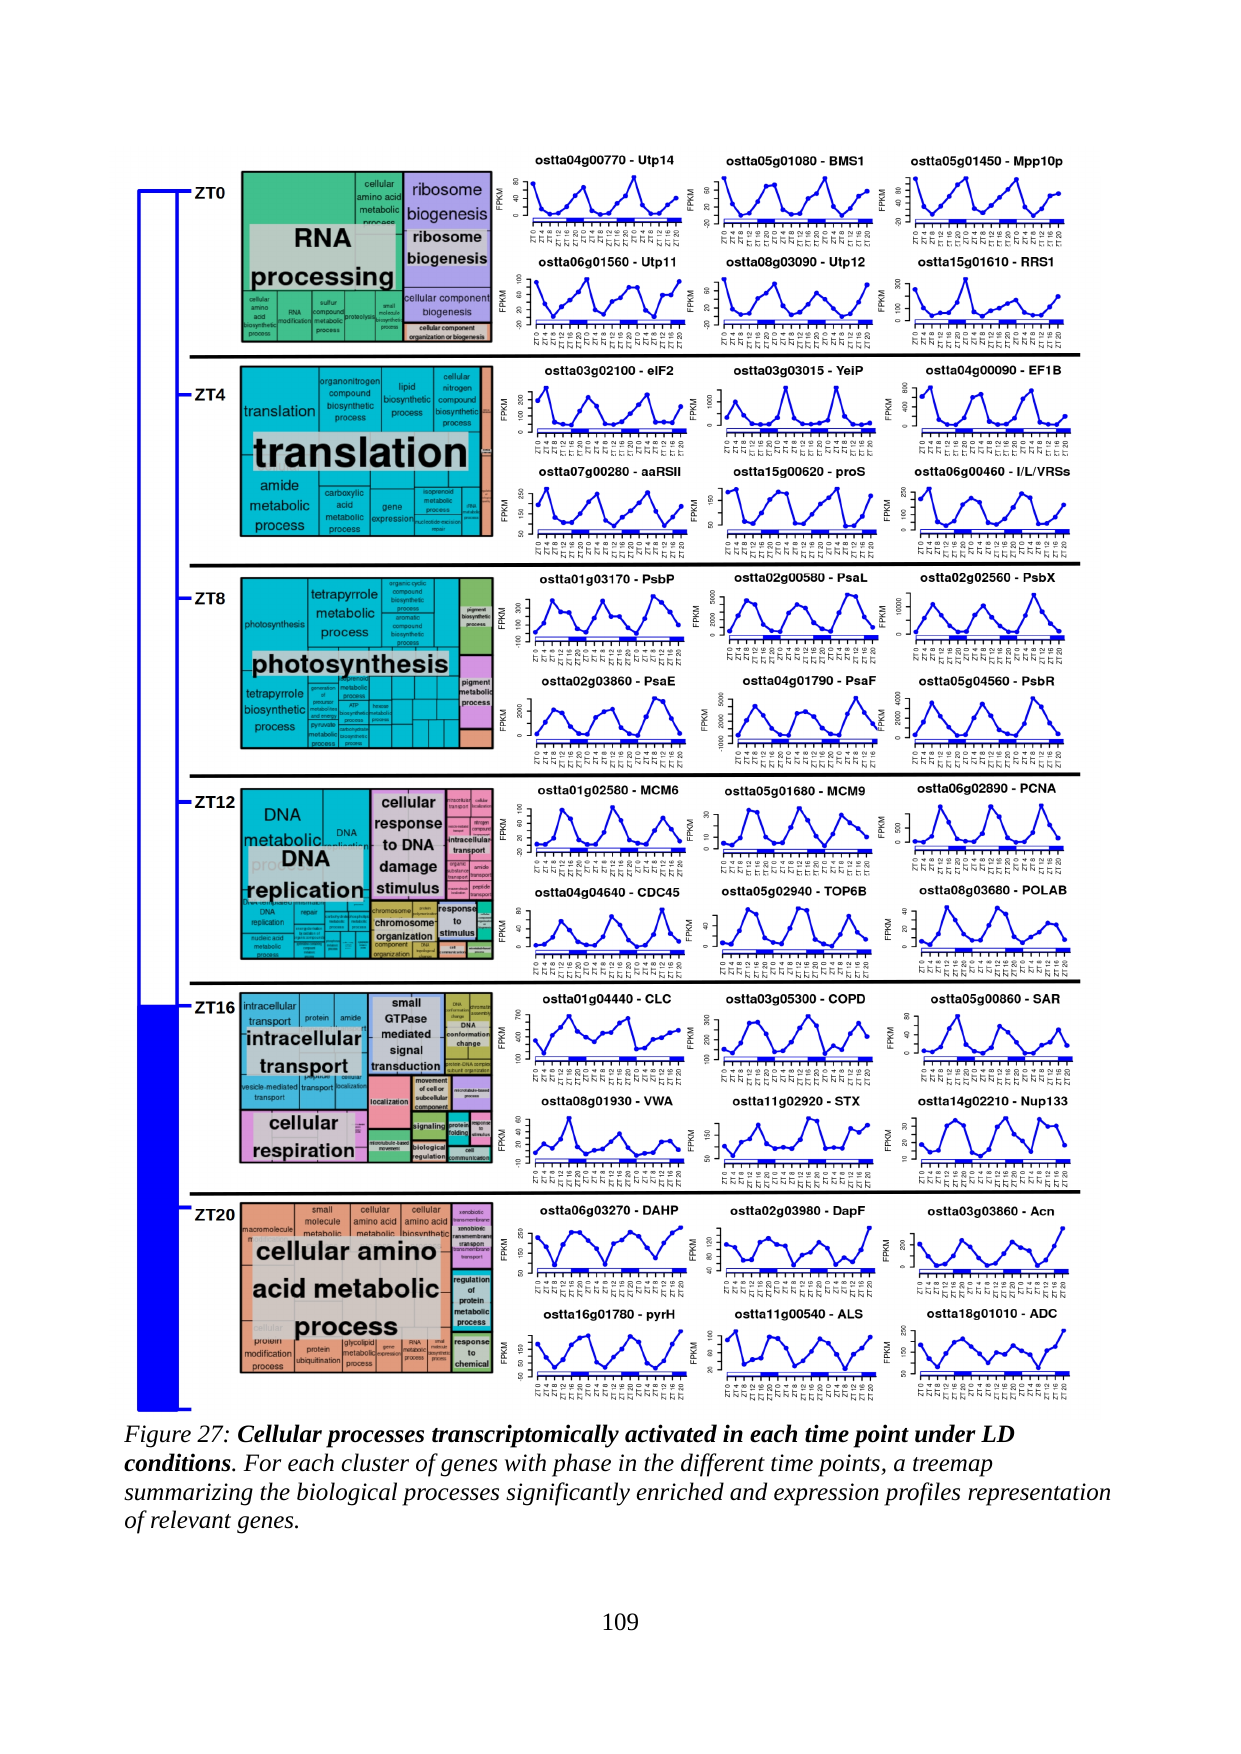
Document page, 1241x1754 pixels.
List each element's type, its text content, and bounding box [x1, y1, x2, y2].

text Figure 27: Cellular processes transcriptomically activated in each time point under LD conditions. For each cluster of genes with phase in the different time points, a treemap summarizing the biological processes significantly enriched and expression profiles representation of relevant genes. [124, 1420, 1116, 1534]
picture [108, 146, 1101, 1420]
